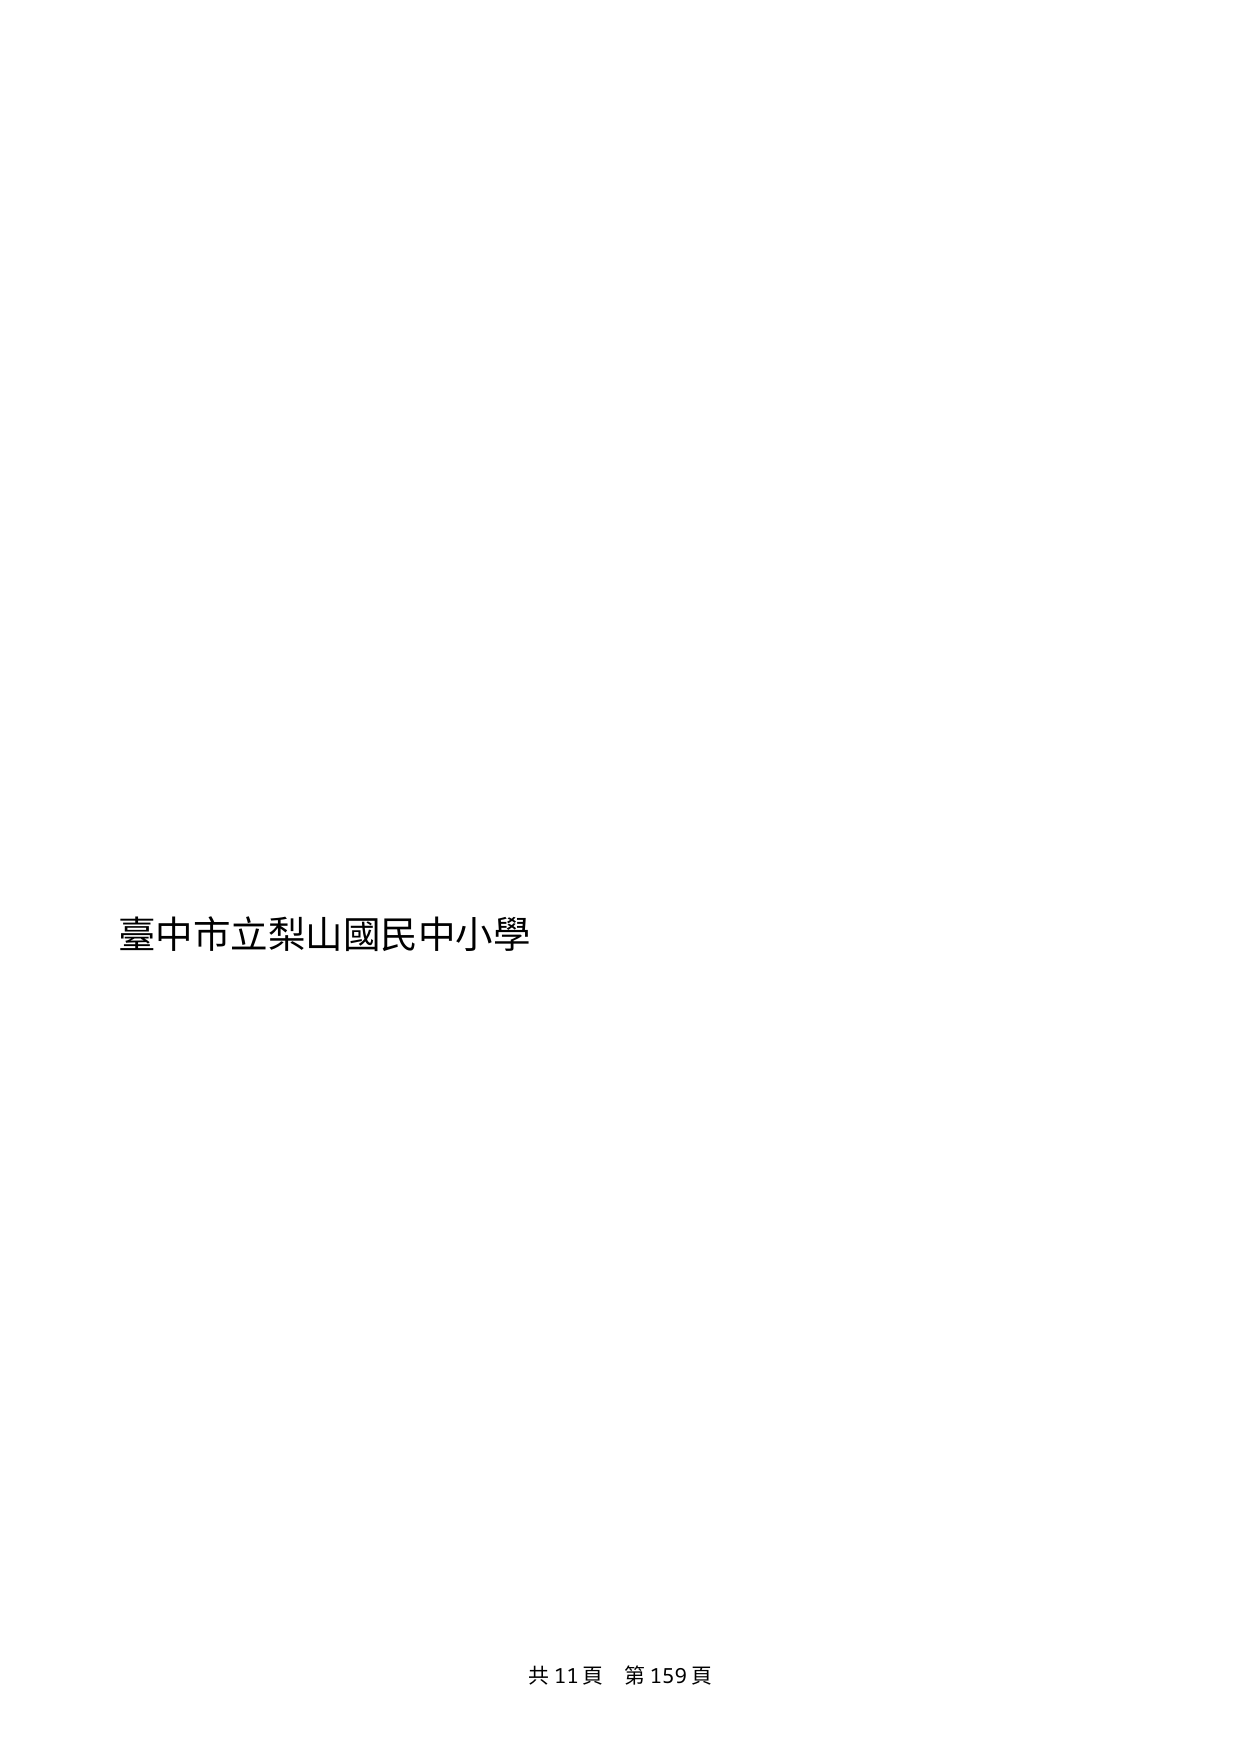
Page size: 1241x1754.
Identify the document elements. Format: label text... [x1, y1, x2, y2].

text 臺中市立梨山國民中小學 [118, 891, 1122, 953]
